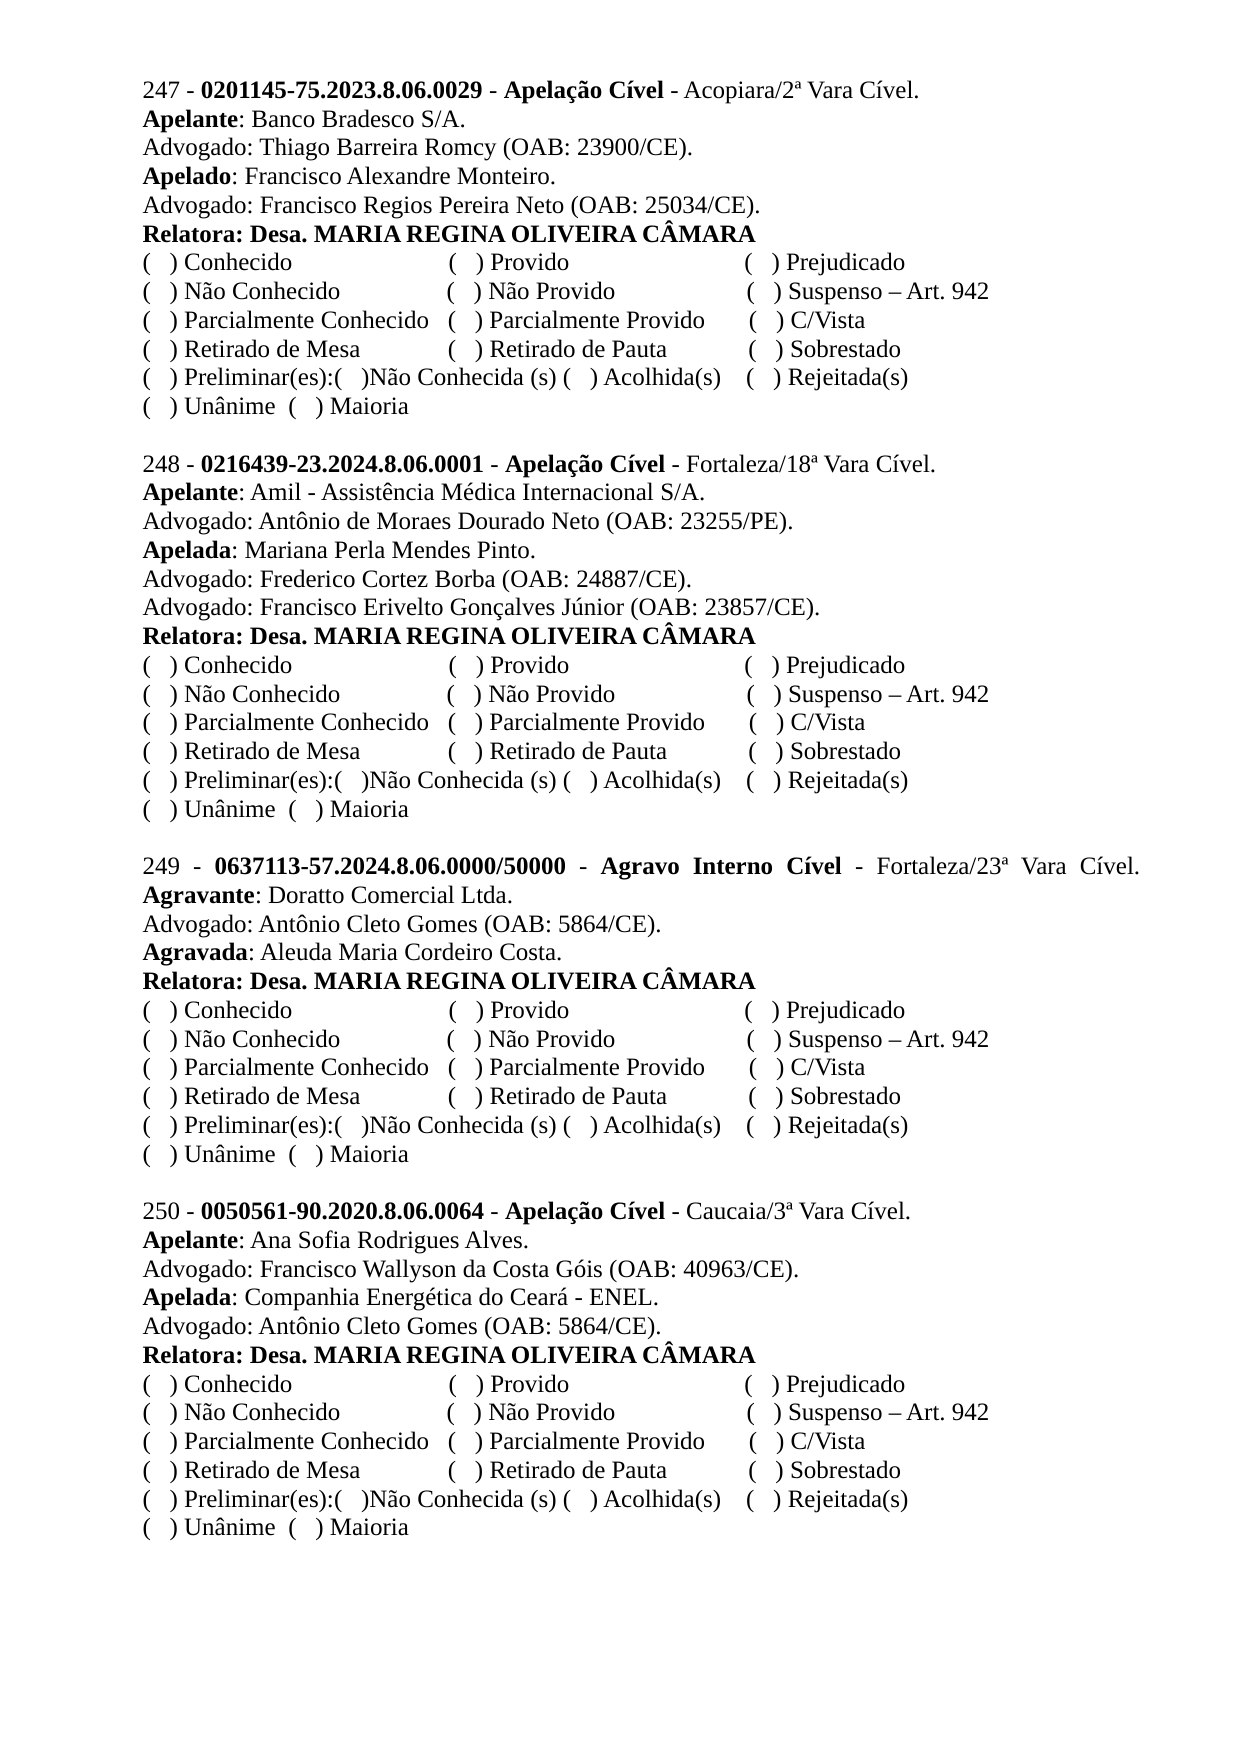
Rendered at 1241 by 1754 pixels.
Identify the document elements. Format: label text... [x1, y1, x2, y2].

text Apelante: Banco Bradesco S/A. [142, 104, 1141, 132]
text ( ) Parcialmente Conhecido ( ) Parcialmente Provido ( ) C/Vista [142, 707, 1158, 736]
text ( ) Parcialmente Conhecido ( ) Parcialmente Provido ( ) C/Vista [142, 1426, 1158, 1455]
text ( ) Não Conhecido ( ) Não Provido ( ) Suspenso – Art. 942 [142, 679, 1158, 707]
text ( ) Unânime ( ) Maioria [142, 1139, 1158, 1167]
text Advogado: Francisco Regios Pereira Neto (OAB: 25034/CE). [142, 190, 1141, 219]
text Relatora: Desa. MARIA REGINA OLIVEIRA CÂMARA [142, 219, 1141, 247]
text Apelante: Ana Sofia Rodrigues Alves. [142, 1225, 1141, 1254]
text ( ) Parcialmente Conhecido ( ) Parcialmente Provido ( ) C/Vista [142, 1052, 1158, 1081]
text ( ) Conhecido ( ) Provido ( ) Prejudicado [142, 995, 1141, 1024]
text ( ) Preliminar(es):( )Não Conhecida (s) ( ) Acolhida(s) ( ) Rejeitada(s) [142, 1110, 1158, 1139]
text ( ) Não Conhecido ( ) Não Provido ( ) Suspenso – Art. 942 [142, 1024, 1158, 1052]
text ( ) Conhecido ( ) Provido ( ) Prejudicado [142, 650, 1141, 679]
text ( ) Parcialmente Conhecido ( ) Parcialmente Provido ( ) C/Vista [142, 305, 1158, 334]
text Apelante: Amil - Assistência Médica Internacional S/A. [142, 477, 1141, 506]
text Advogado: Francisco Wallyson da Costa Góis (OAB: 40963/CE). [142, 1254, 1141, 1282]
text ( ) Unânime ( ) Maioria [142, 794, 1158, 822]
text ( ) Preliminar(es):( )Não Conhecida (s) ( ) Acolhida(s) ( ) Rejeitada(s) [142, 765, 1158, 794]
text ( ) Conhecido ( ) Provido ( ) Prejudicado [142, 1369, 1141, 1397]
text ( ) Não Conhecido ( ) Não Provido ( ) Suspenso – Art. 942 [142, 1397, 1158, 1426]
text ( ) Unânime ( ) Maioria [142, 1512, 1158, 1541]
text 247 - 0201145-75.2023.8.06.0029 - Apelação Cível - Acopiara/2ª Vara Cível. [142, 75, 1141, 104]
text Agravada: Aleuda Maria Cordeiro Costa. [142, 937, 1141, 966]
text Relatora: Desa. MARIA REGINA OLIVEIRA CÂMARA [142, 966, 1141, 995]
text Advogado: Antônio Cleto Gomes (OAB: 5864/CE). [142, 909, 1141, 937]
text Advogado: Thiago Barreira Romcy (OAB: 23900/CE). [142, 132, 1141, 161]
text Relatora: Desa. MARIA REGINA OLIVEIRA CÂMARA [142, 1340, 1141, 1369]
text ( ) Preliminar(es):( )Não Conhecida (s) ( ) Acolhida(s) ( ) Rejeitada(s) [142, 1484, 1158, 1512]
text Advogado: Antônio Cleto Gomes (OAB: 5864/CE). [142, 1311, 1141, 1340]
text ( ) Retirado de Mesa ( ) Retirado de Pauta ( ) Sobrestado [142, 1455, 1158, 1484]
text ( ) Retirado de Mesa ( ) Retirado de Pauta ( ) Sobrestado [142, 736, 1158, 765]
text Apelada: Companhia Energética do Ceará - ENEL. [142, 1282, 1141, 1311]
text ( ) Conhecido ( ) Provido ( ) Prejudicado [142, 247, 1141, 276]
text Relatora: Desa. MARIA REGINA OLIVEIRA CÂMARA [142, 621, 1141, 650]
text 249 - 0637113-57.2024.8.06.0000/50000 - Agravo Interno Cível - Fortaleza/23ª Vara Cível. Agravante: Doratto Comercial Ltda. [142, 851, 1141, 909]
text Advogado: Francisco Erivelto Gonçalves Júnior (OAB: 23857/CE). [142, 592, 1141, 621]
text ( ) Retirado de Mesa ( ) Retirado de Pauta ( ) Sobrestado [142, 1081, 1158, 1110]
text ( ) Não Conhecido ( ) Não Provido ( ) Suspenso – Art. 942 [142, 276, 1158, 305]
text Advogado: Antônio de Moraes Dourado Neto (OAB: 23255/PE). [142, 506, 1141, 535]
text ( ) Preliminar(es):( )Não Conhecida (s) ( ) Acolhida(s) ( ) Rejeitada(s) [142, 362, 1158, 391]
text 250 - 0050561-90.2020.8.06.0064 - Apelação Cível - Caucaia/3ª Vara Cível. [142, 1196, 1141, 1225]
text ( ) Unânime ( ) Maioria [142, 391, 1158, 420]
text 248 - 0216439-23.2024.8.06.0001 - Apelação Cível - Fortaleza/18ª Vara Cível. [142, 449, 1141, 477]
text Apelado: Francisco Alexandre Monteiro. [142, 161, 1141, 190]
text Apelada: Mariana Perla Mendes Pinto. [142, 535, 1141, 564]
text ( ) Retirado de Mesa ( ) Retirado de Pauta ( ) Sobrestado [142, 334, 1158, 362]
text Advogado: Frederico Cortez Borba (OAB: 24887/CE). [142, 564, 1141, 592]
